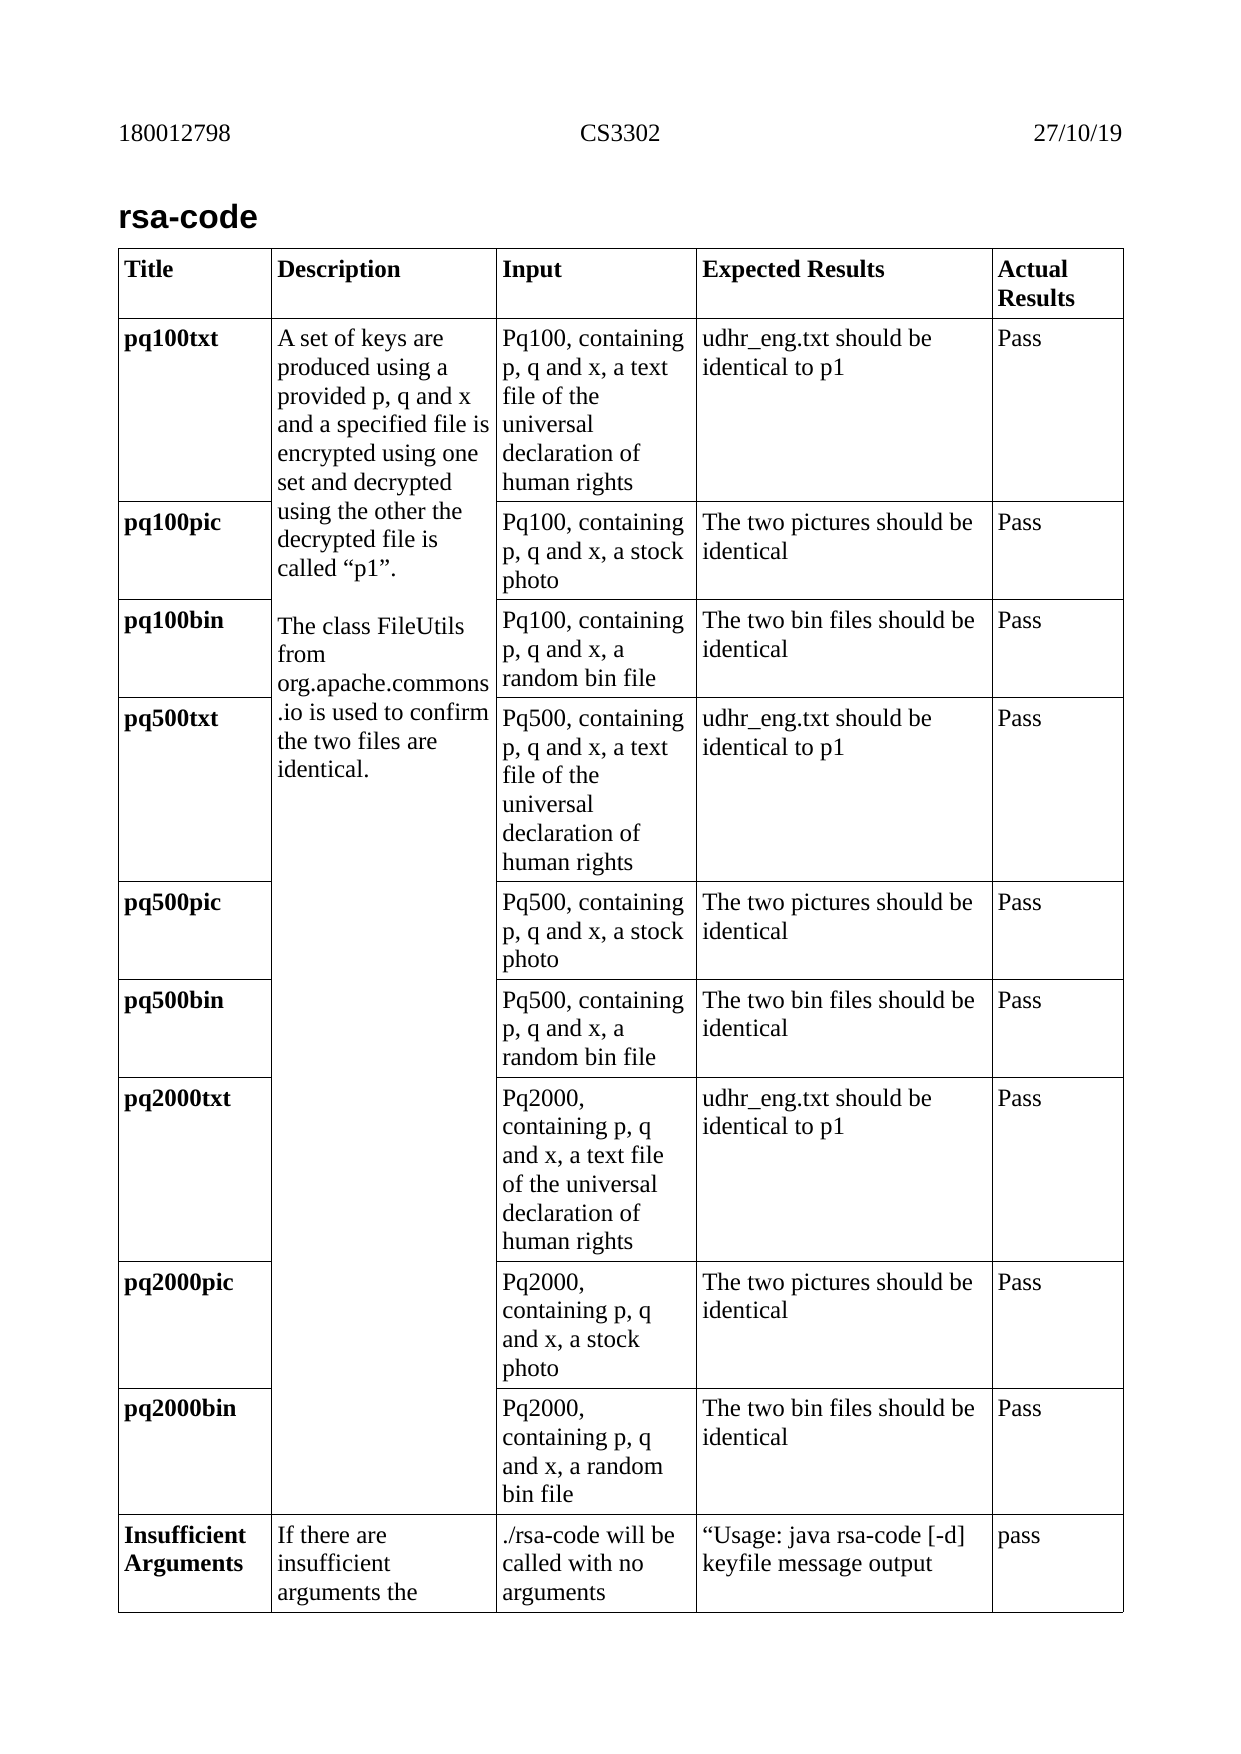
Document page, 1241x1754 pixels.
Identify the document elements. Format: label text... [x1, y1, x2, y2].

table_cell pass [993, 1515, 1123, 1612]
table_cell pq100pic [119, 502, 271, 599]
table_cell ./rsa-code will be called with no arguments [497, 1515, 696, 1612]
table_cell udhr_eng.txt should be identical to p1 [697, 319, 992, 501]
table_cell pq100txt [119, 319, 271, 501]
table_cell Pq2000, containing p, q and x, a text file of the universal declaration of human rights [497, 1078, 696, 1261]
table_cell The two bin files should be identical [697, 600, 992, 697]
table_cell Pq500, containing p, q and x, a random bin file [497, 980, 696, 1077]
table_cell The two pictures should be identical [697, 502, 992, 599]
table_cell pq500pic [119, 882, 271, 979]
table_cell Pass [993, 502, 1123, 599]
table_cell The two bin files should be identical [697, 980, 992, 1077]
table_cell Pass [993, 1262, 1123, 1387]
table_header Title [119, 249, 271, 317]
table_cell udhr_eng.txt should be identical to p1 [697, 698, 992, 881]
table_header Actual Results [993, 249, 1123, 317]
table_cell Pq100, containing p, q and x, a text file of the universal declaration of human rights [497, 319, 696, 501]
table_header Description [272, 249, 496, 317]
table_cell “Usage: java rsa-code [-d] keyfile message output [697, 1515, 992, 1612]
table_cell Pass [993, 882, 1123, 979]
table_cell Pq2000, containing p, q and x, a stock photo [497, 1262, 696, 1387]
table_cell pq2000bin [119, 1389, 271, 1514]
table_header Input [497, 249, 696, 317]
table_cell Pass [993, 600, 1123, 697]
table_cell pq2000pic [119, 1262, 271, 1387]
table_cell Pass [993, 698, 1123, 881]
table_cell Pq2000, containing p, q and x, a random bin file [497, 1389, 696, 1514]
table_cell pq500txt [119, 698, 271, 881]
table_cell Pq100, containing p, q and x, a stock photo [497, 502, 696, 599]
table_cell If there are insufficient arguments the [272, 1515, 496, 1612]
table_cell pq500bin [119, 980, 271, 1077]
table_cell pq100bin [119, 600, 271, 697]
table_cell pq2000txt [119, 1078, 271, 1261]
table_cell The two pictures should be identical [697, 882, 992, 979]
table_cell Pass [993, 980, 1123, 1077]
table_cell udhr_eng.txt should be identical to p1 [697, 1078, 992, 1261]
table_cell Pq100, containing p, q and x, a random bin file [497, 600, 696, 697]
table_cell Insufficient Arguments [119, 1515, 271, 1612]
table_cell Pq500, containing p, q and x, a stock photo [497, 882, 696, 979]
table_cell Pq500, containing p, q and x, a text file of the universal declaration of human rights [497, 698, 696, 881]
table_cell A set of keys are produced using a provided p, q and x and a specified file is encrypted using one set and decrypted using the other the decrypted file is called “p1”. The class FileUtils from org.apache.commons.io is used to confirm the two files are identical. [272, 319, 496, 1514]
table_cell Pass [993, 1389, 1123, 1514]
table_cell Pass [993, 319, 1123, 501]
subtitle rsa-code [118, 197, 1122, 236]
table_cell The two pictures should be identical [697, 1262, 992, 1387]
table_cell Pass [993, 1078, 1123, 1261]
table_header Expected Results [697, 249, 992, 317]
table_cell The two bin files should be identical [697, 1389, 992, 1514]
